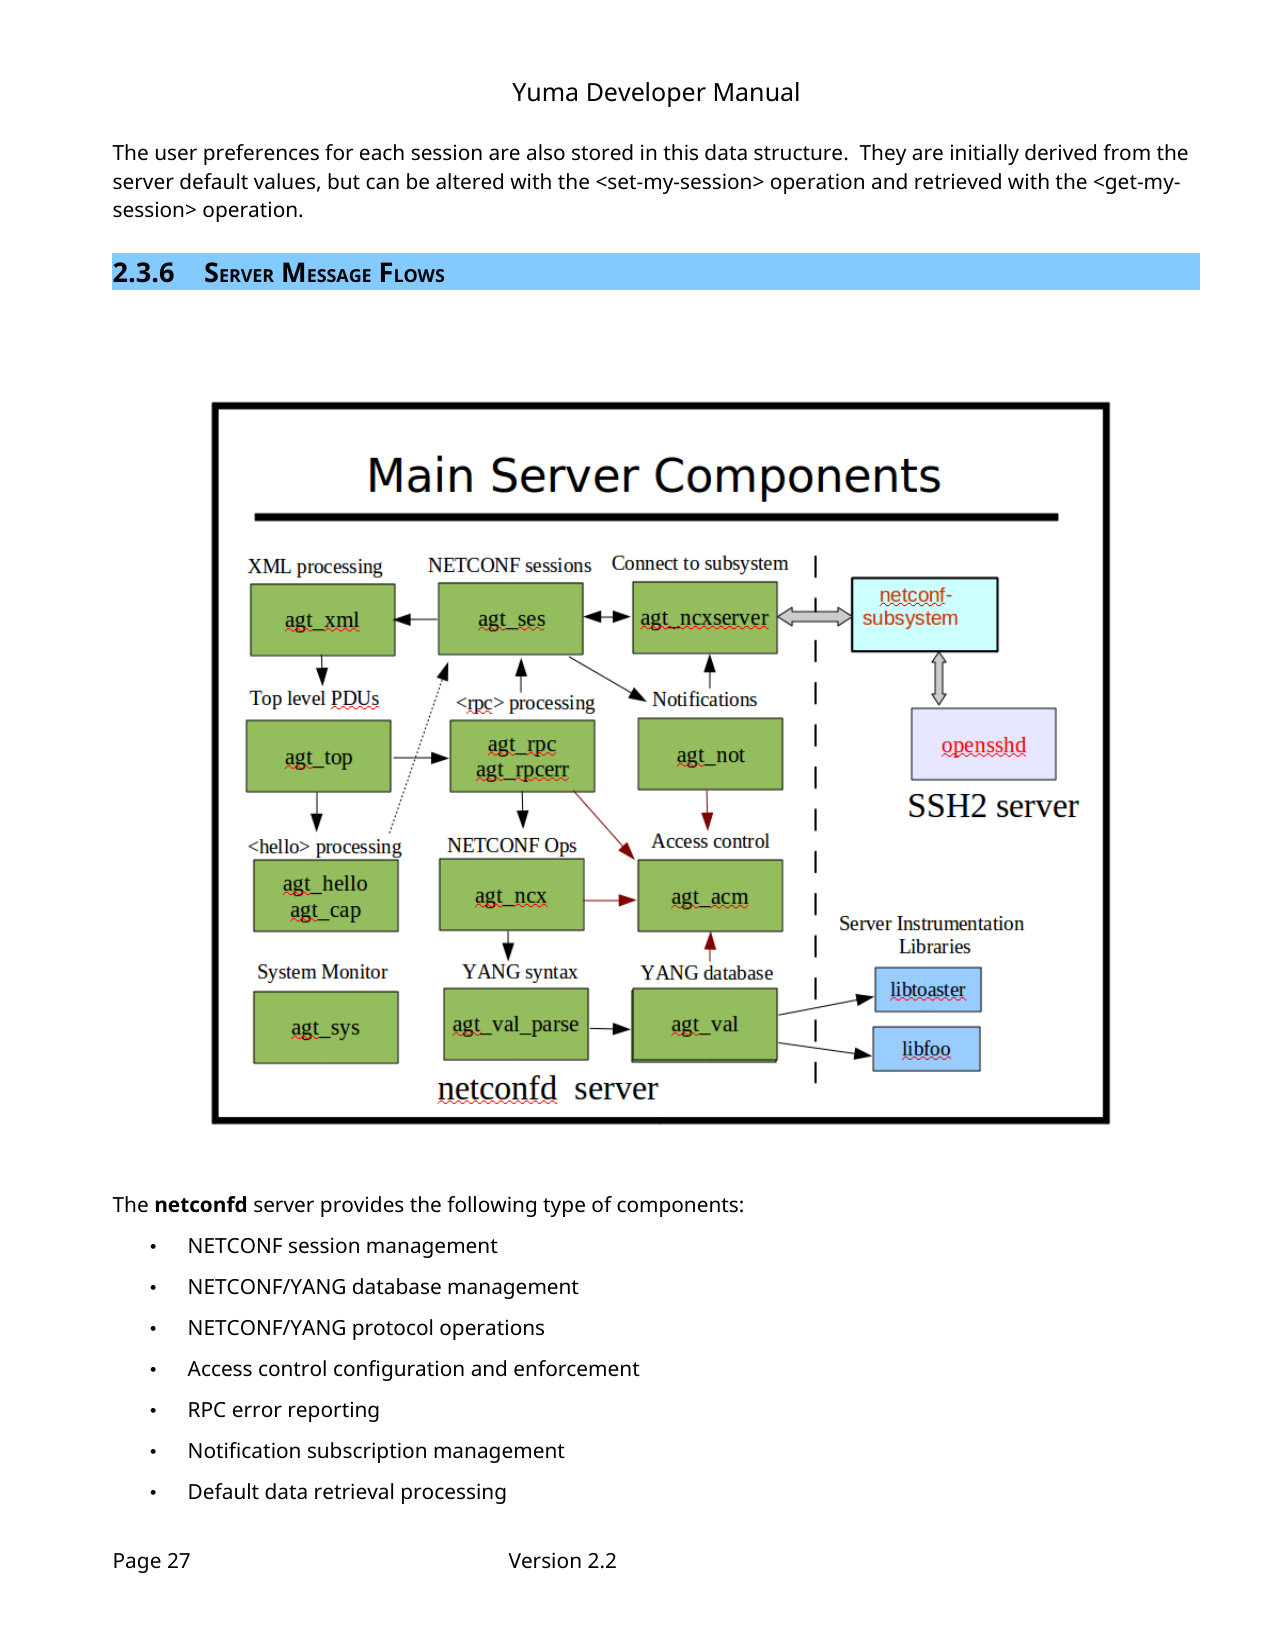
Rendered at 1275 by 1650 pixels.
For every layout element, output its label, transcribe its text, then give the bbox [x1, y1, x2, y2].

list NETCONF/YANG database management [150, 1272, 1200, 1301]
subtitle Server Message Flows [112, 253, 1200, 290]
list NETCONF/YANG protocol operations [150, 1313, 1200, 1342]
text The netconfd server provides the following type of components: [112, 1191, 1200, 1219]
list RPC error reporting [150, 1395, 1200, 1424]
text The user preferences for each session are also stored in this data structure. They are initially derived from the server default values, but can be altered with the <set-my-session> operation and retrieved with the <get-my-session> operation. [112, 138, 1200, 224]
picture [144, 360, 1168, 1150]
list Access control configuration and enforcement [150, 1354, 1200, 1383]
list Default data retrieval processing [150, 1477, 1200, 1506]
list NETCONF session management [150, 1231, 1200, 1260]
list Notification subscription management [150, 1436, 1200, 1464]
